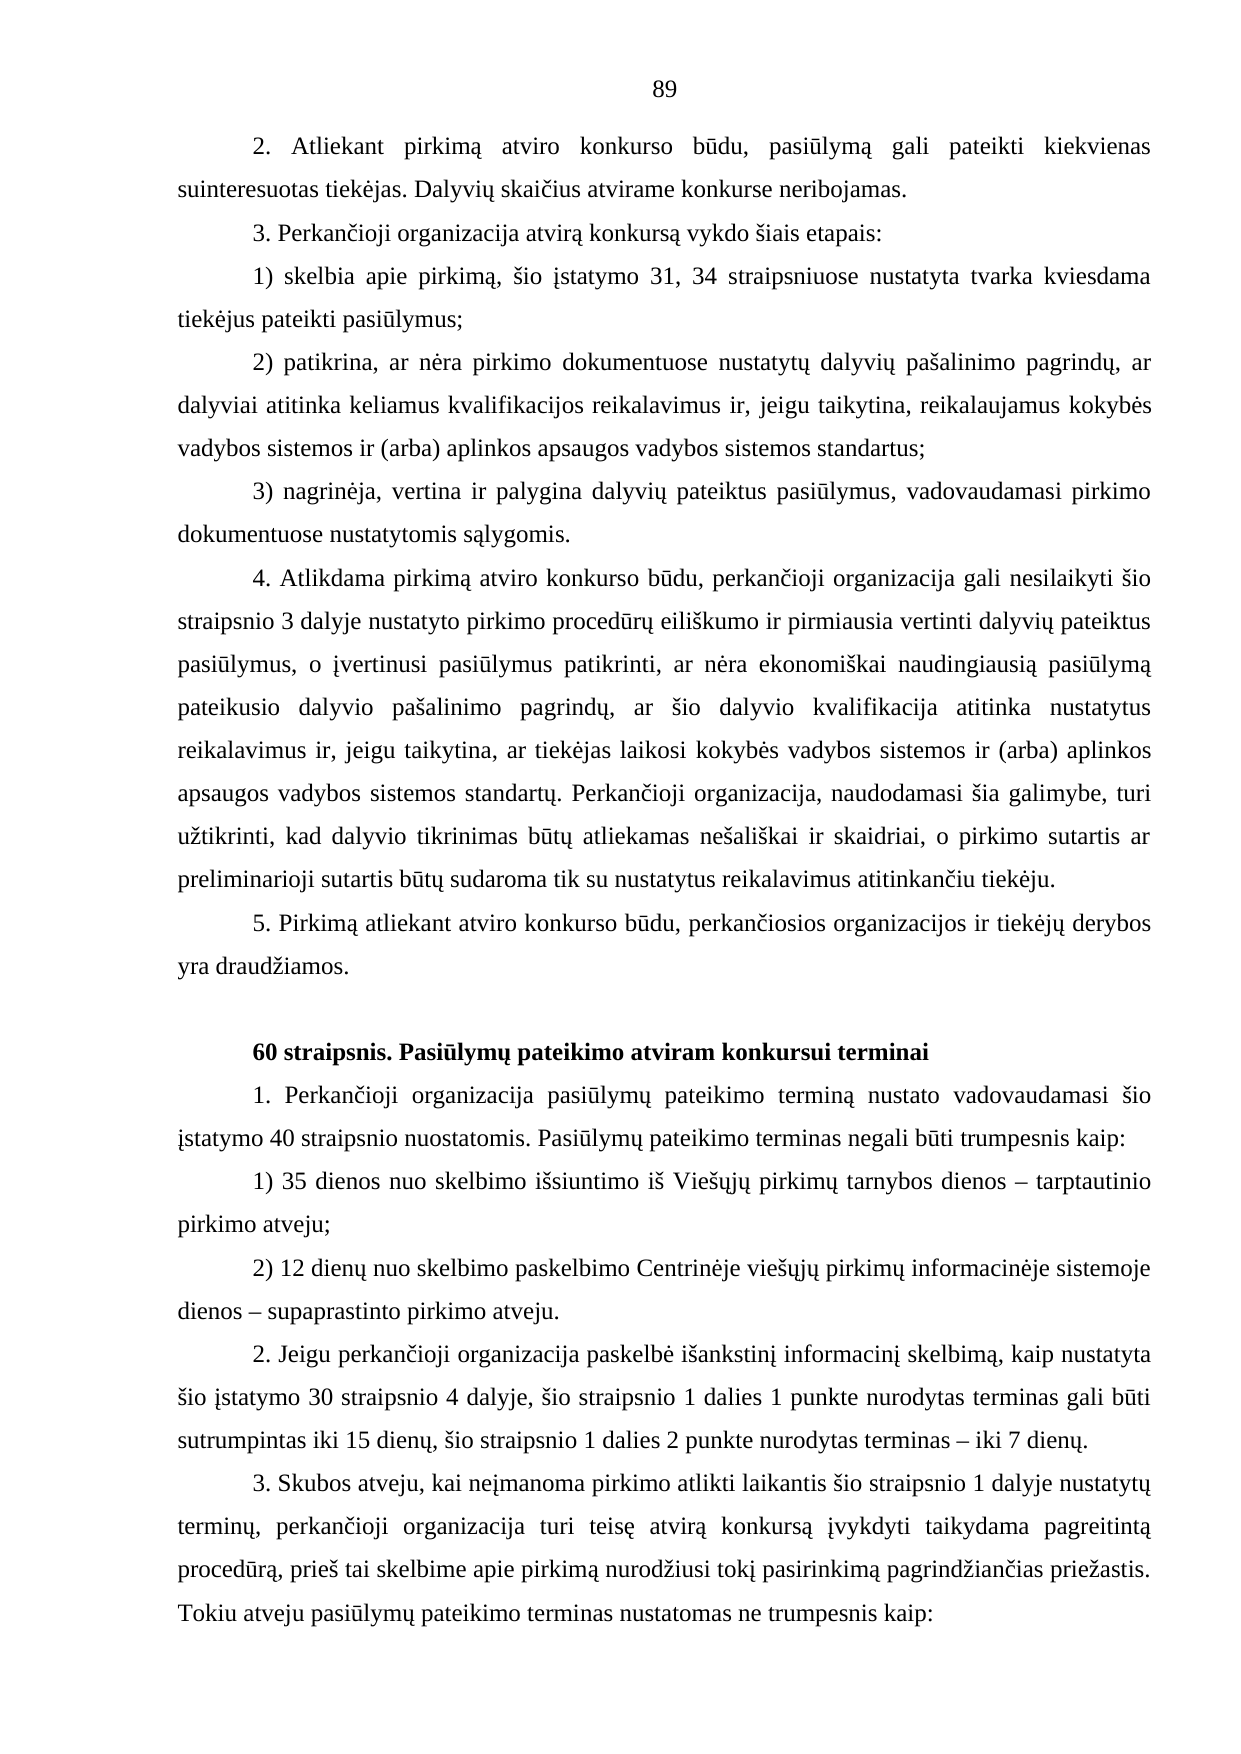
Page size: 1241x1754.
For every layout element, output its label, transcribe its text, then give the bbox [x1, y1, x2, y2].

text 2) 12 dienų nuo skelbimo paskelbimo Centrinėje viešųjų pirkimų informacinėje sistemoje dienos – supaprastinto pirkimo atveju. [177, 1253, 1152, 1324]
text 1) 35 dienos nuo skelbimo išsiuntimo iš Viešųjų pirkimų tarnybos dienos – tarptautinio pirkimo atveju; [177, 1166, 1152, 1238]
text 2. Jeigu perkančioji organizacija paskelbė išankstinį informacinį skelbimą, kaip nustatyta šio įstatymo 30 straipsnio 4 dalyje, šio straipsnio 1 dalies 1 punkte nurodytas terminas gali būti sutrumpintas iki 15 dienų, šio straipsnio 1 dalies 2 punkte nurodytas terminas – iki 7 dienų. [177, 1339, 1152, 1454]
text 3. Skubos atveju, kai neįmanoma pirkimo atlikti laikantis šio straipsnio 1 dalyje nustatytų terminų, perkančioji organizacija turi teisę atvirą konkursą įvykdyti taikydama pagreitintą procedūrą, prieš tai skelbime apie pirkimą nurodžiusi tokį pasirinkimą pagrindžiančias priežastis. Tokiu atveju pasiūlymų pateikimo terminas nustatomas ne trumpesnis kaip: [177, 1468, 1152, 1626]
text 60 straipsnis. Pasiūlymų pateikimo atviram konkursui terminai [177, 1037, 1152, 1066]
text 5. Pirkimą atliekant atviro konkurso būdu, perkančiosios organizacijos ir tiekėjų derybos yra draudžiamos. [177, 908, 1152, 979]
text 2) patikrina, ar nėra pirkimo dokumentuose nustatytų dalyvių pašalinimo pagrindų, ar dalyviai atitinka keliamus kvalifikacijos reikalavimus ir, jeigu taikytina, reikalaujamus kokybės vadybos sistemos ir (arba) aplinkos apsaugos vadybos sistemos standartus; [177, 347, 1152, 462]
text 3. Perkančioji organizacija atvirą konkursą vykdo šiais etapais: [177, 218, 1152, 246]
text 1. Perkančioji organizacija pasiūlymų pateikimo terminą nustato vadovaudamasi šio įstatymo 40 straipsnio nuostatomis. Pasiūlymų pateikimo terminas negali būti trumpesnis kaip: [177, 1080, 1152, 1152]
text 2. Atliekant pirkimą atviro konkurso būdu, pasiūlymą gali pateikti kiekvienas suinteresuotas tiekėjas. Dalyvių skaičius atvirame konkurse neribojamas. [177, 131, 1152, 203]
text 4. Atlikdama pirkimą atviro konkurso būdu, perkančioji organizacija gali nesilaikyti šio straipsnio 3 dalyje nustatyto pirkimo procedūrų eiliškumo ir pirmiausia vertinti dalyvių pateiktus pasiūlymus, o įvertinusi pasiūlymus patikrinti, ar nėra ekonomiškai naudingiausią pasiūlymą pateikusio dalyvio pašalinimo pagrindų, ar šio dalyvio kvalifikacija atitinka nustatytus reikalavimus ir, jeigu taikytina, ar tiekėjas laikosi kokybės vadybos sistemos ir (arba) aplinkos apsaugos vadybos sistemos standartų. Perkančioji organizacija, naudodamasi šia galimybe, turi užtikrinti, kad dalyvio tikrinimas būtų atliekamas nešališkai ir skaidriai, o pirkimo sutartis ar preliminarioji sutartis būtų sudaroma tik su nustatytus reikalavimus atitinkančiu tiekėju. [177, 563, 1152, 893]
text 1) skelbia apie pirkimą, šio įstatymo 31, 34 straipsniuose nustatyta tvarka kviesdama tiekėjus pateikti pasiūlymus; [177, 261, 1152, 333]
text 3) nagrinėja, vertina ir palygina dalyvių pateiktus pasiūlymus, vadovaudamasi pirkimo dokumentuose nustatytomis sąlygomis. [177, 476, 1152, 548]
